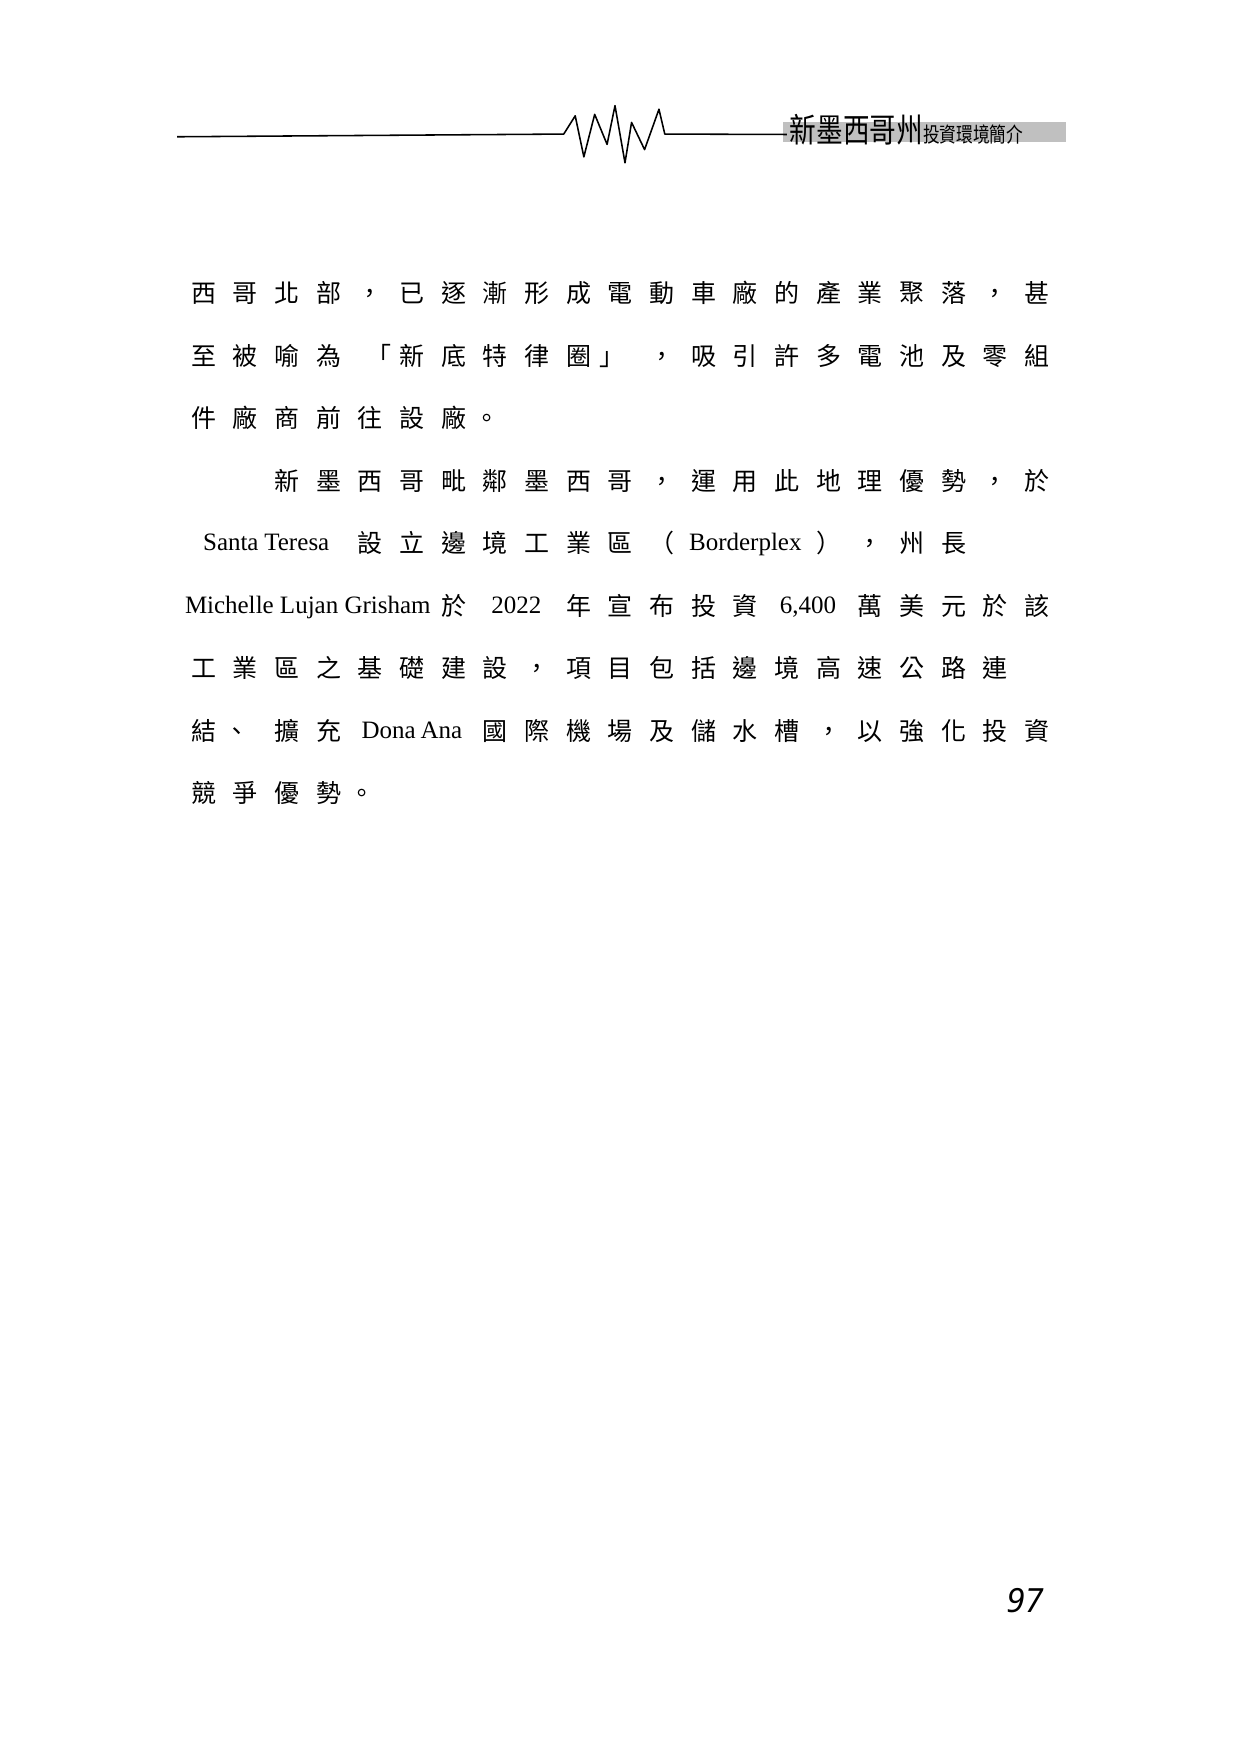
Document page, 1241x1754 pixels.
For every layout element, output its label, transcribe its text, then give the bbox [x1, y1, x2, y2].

text 新墨西哥毗鄰墨西哥，運用此地理優勢，於Santa Teresa設立邊境工業區（Borderplex），州長Michelle Lujan Grisham於2022年宣布投資6,400萬美元於該工業區之基礎建設，項目包括邊境高速公路連結、擴充Dona Ana國際機場及儲水槽，以強化投資競爭優勢。 [183, 438, 1058, 813]
text 西哥北部，已逐漸形成電動車廠的產業聚落，甚至被喻為「新底特律圈」，吸引許多電池及零組件廠商前往設廠。 [183, 250, 1058, 438]
